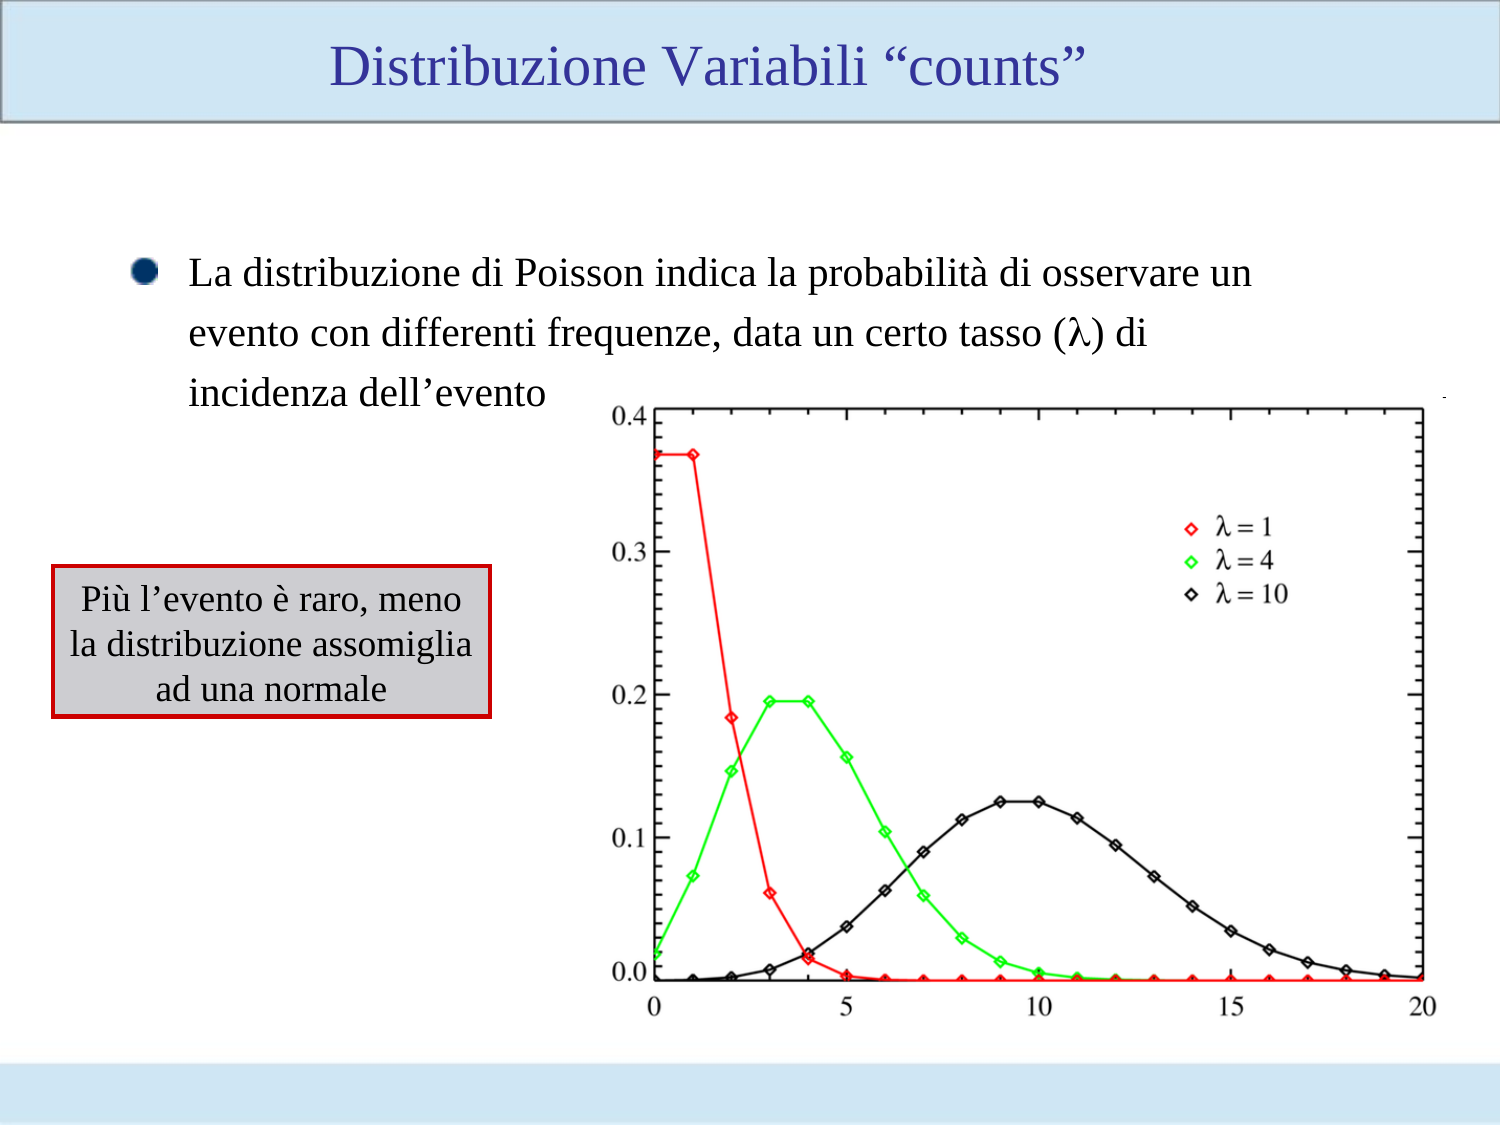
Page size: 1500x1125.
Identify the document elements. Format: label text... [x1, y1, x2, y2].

text_box Più l’evento è raro, meno la distribuzione assomiglia ad una normale [53, 566, 491, 717]
picture [0, 0, 1500, 1125]
title Distribuzione Variabili “counts” [226, 19, 1191, 106]
text_box La distribuzione di Poisson indica la probabilità di osservare un evento con differenti frequenze, data un certo tasso () di incidenza dell’evento [112, 227, 1288, 423]
